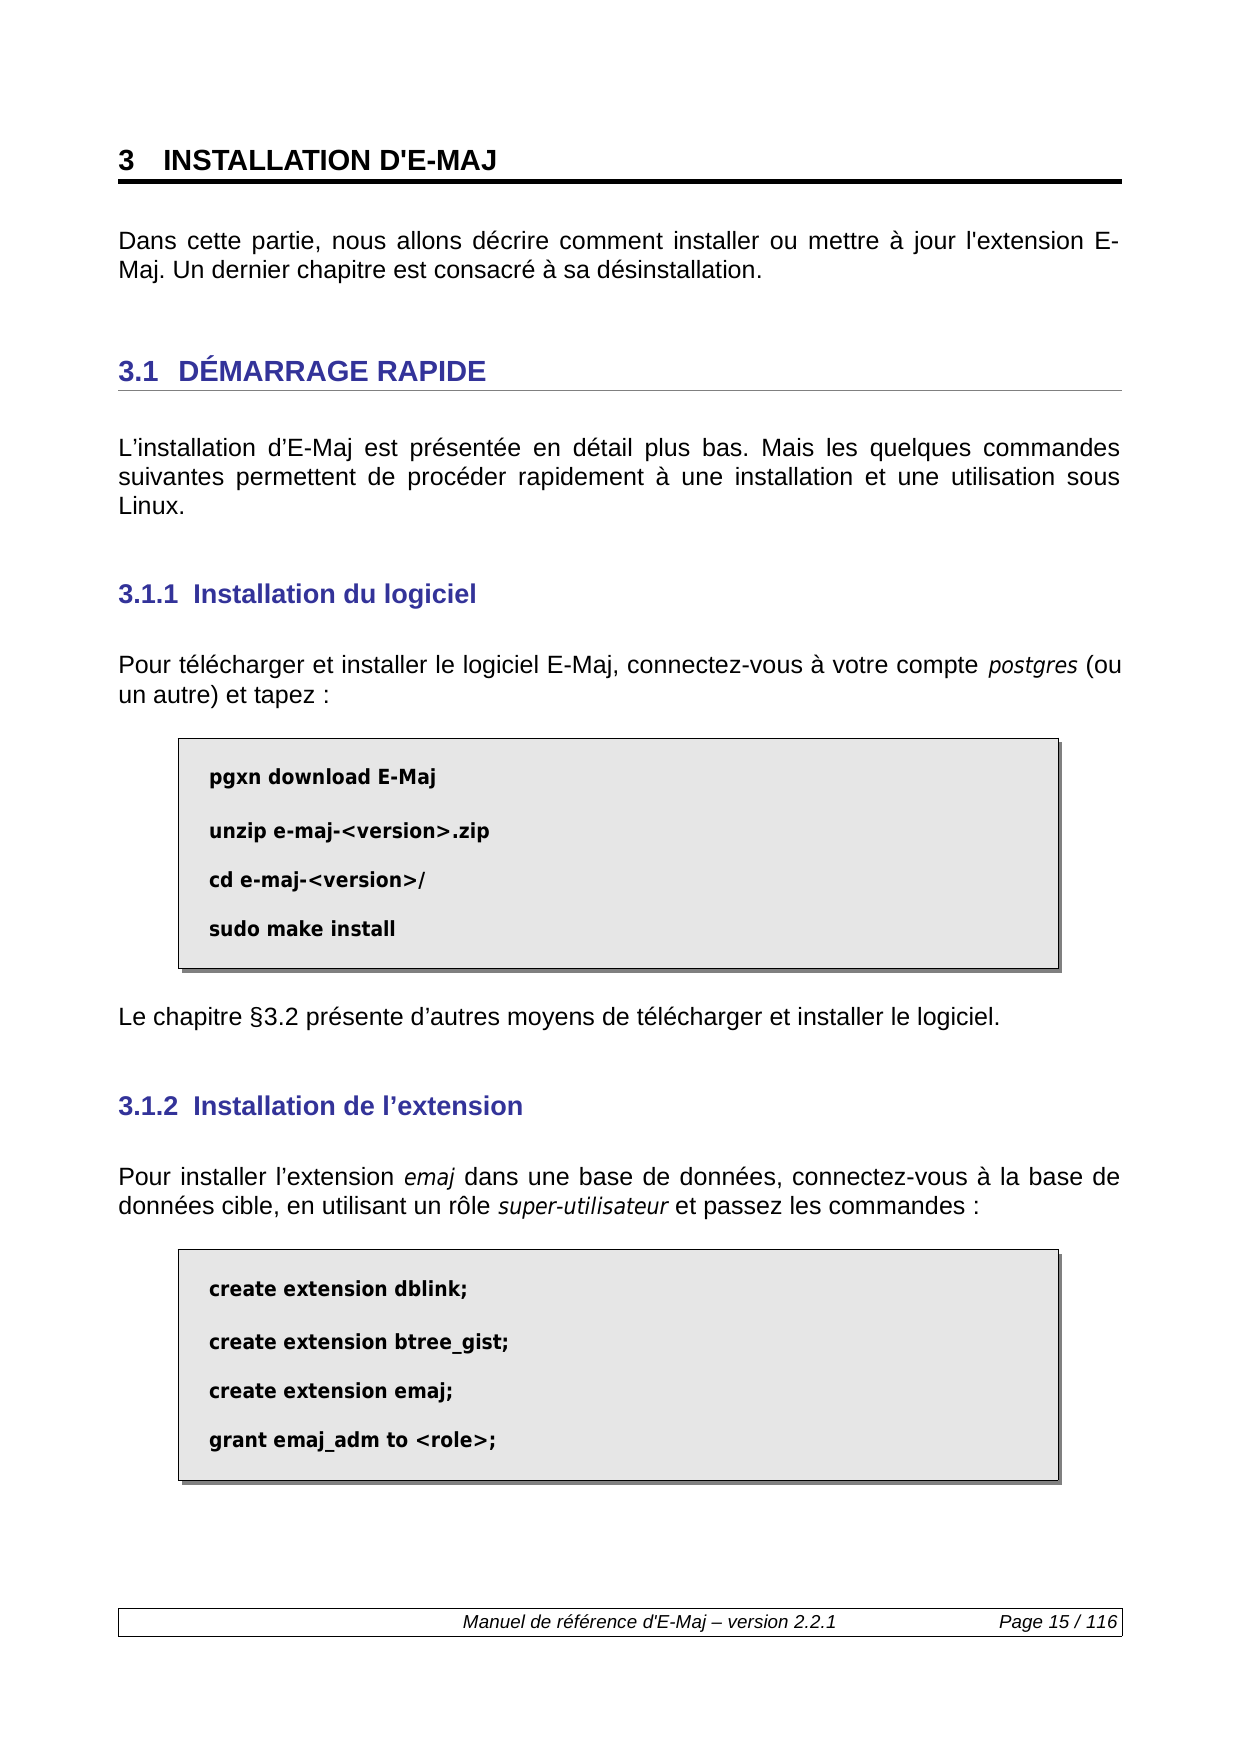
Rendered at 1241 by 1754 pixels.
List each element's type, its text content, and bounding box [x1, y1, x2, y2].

text cd e-maj-<version>/ [179, 864, 1058, 889]
text pgxn download E-Maj [179, 762, 1058, 787]
subtitle Installation d'E-Maj [118, 143, 1122, 179]
text Pour installer l’extension emaj dans une base de données, connectez-vous à la base de données cible, en utilisant un rôle super-utilisateur et passez les commandes : [118, 1162, 1122, 1220]
text Le chapitre §3.2 présente d’autres moyens de télécharger et installer le logiciel. [118, 1002, 1122, 1031]
subtitle Démarrage rapide [118, 354, 1122, 390]
subtitle Installation du logiciel [118, 578, 1122, 609]
text grant emaj_adm to <role>; [179, 1425, 1058, 1450]
text create extension emaj; [179, 1376, 1058, 1401]
text Dans cette partie, nous allons décrire comment installer ou mettre à jour l'extension E-Maj. Un dernier chapitre est consacré à sa désinstallation. [118, 226, 1122, 284]
text L’installation d’E-Maj est présentée en détail plus bas. Mais les quelques commandes suivantes permettent de procéder rapidement à une installation et une utilisation sous Linux. [118, 432, 1122, 520]
subtitle Installation de l’extension [118, 1089, 1122, 1121]
text Pour télécharger et installer le logiciel E-Maj, connectez-vous à votre compte postgres (ou un autre) et tapez : [118, 650, 1122, 708]
text create extension btree_gist; [179, 1327, 1058, 1352]
text create extension dblink; [179, 1274, 1058, 1298]
text unzip e-maj-<version>.zip [179, 816, 1058, 840]
text sudo make install [179, 913, 1058, 938]
